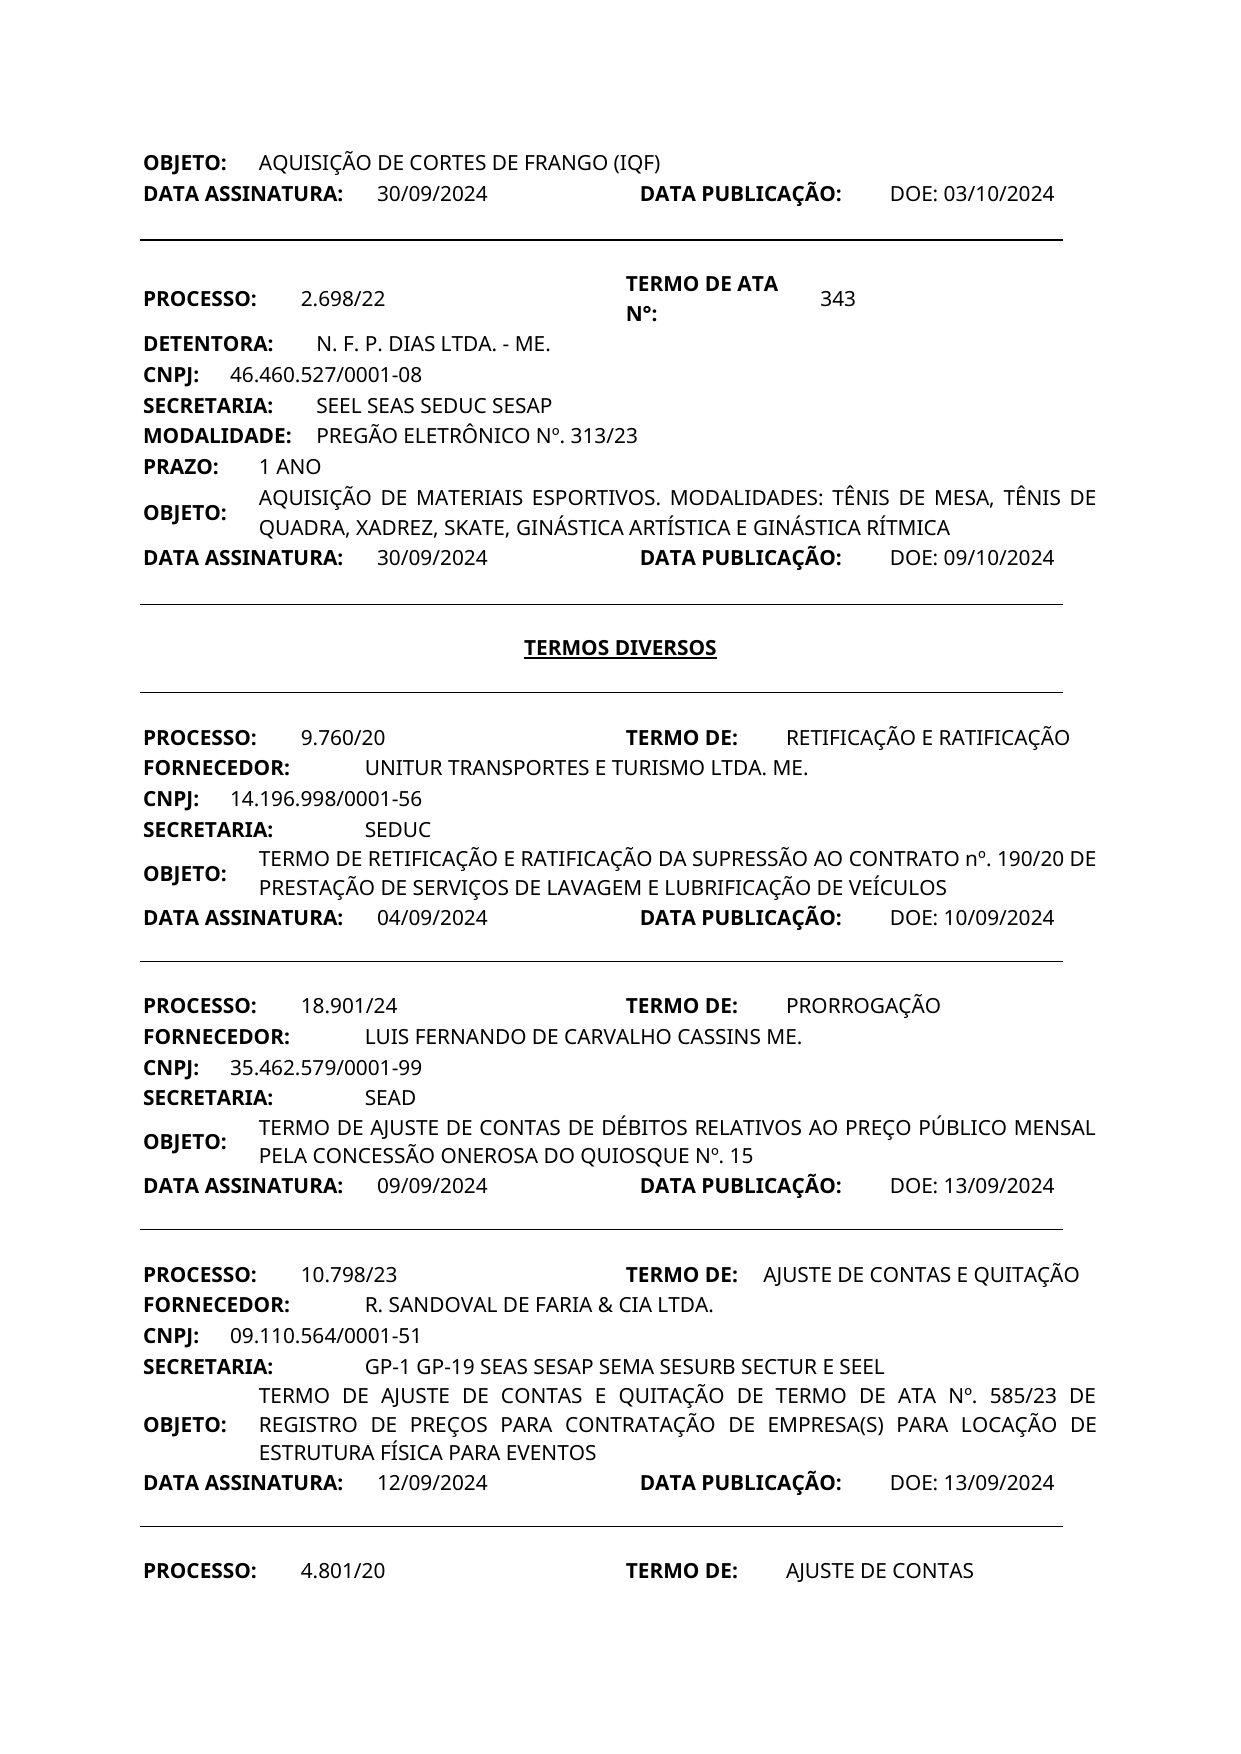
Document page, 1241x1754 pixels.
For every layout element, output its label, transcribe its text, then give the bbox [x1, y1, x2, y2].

table_cell 14.196.998/0001-56 [223, 783, 1104, 814]
table_cell CNPJ: [136, 783, 222, 814]
table_cell MODALIDADE: [136, 421, 309, 452]
table_header PRORROGAÇÃO [779, 990, 1104, 1021]
table_header PROCESSO: [136, 1259, 293, 1289]
table_cell FORNECEDOR: [136, 753, 357, 783]
table_cell DOE: 09/10/2024 [882, 543, 1104, 573]
table_cell SECRETARIA: [136, 1082, 357, 1113]
table_cell TERMO DE AJUSTE DE CONTAS E QUITAÇÃO DE TERMO DE ATA Nº. 585/23 DE REGISTRO DE PREÇOS PARA CONTRATAÇÃO DE EMPRESA(S) PARA LOCAÇÃO DE ESTRUTURA FÍSICA PARA EVENTOS [251, 1381, 1104, 1467]
table_cell UNITUR TRANSPORTES E TURISMO LTDA. ME. [357, 753, 1104, 783]
table_header 18.901/24 [293, 990, 618, 1021]
table_cell FORNECEDOR: [136, 1021, 357, 1052]
table_header 343 [813, 269, 1104, 329]
table_header TERMO DE: [618, 1555, 778, 1586]
table_cell SECRETARIA: [136, 814, 357, 844]
text TERMOS DIVERSOS [177, 633, 1063, 662]
table_header 10.798/23 [293, 1259, 618, 1289]
table_cell 35.462.579/0001-99 [223, 1052, 1104, 1082]
table_cell DATA PUBLICAÇÃO: [632, 543, 882, 573]
table_cell DATA ASSINATURA: [136, 178, 369, 209]
table_cell DATA PUBLICAÇÃO: [632, 1170, 882, 1201]
table_cell CNPJ: [136, 360, 222, 390]
table_cell AQUISIÇÃO DE CORTES DE FRANGO (IQF) [251, 148, 1104, 178]
table_cell R. SANDOVAL DE FARIA & CIA LTDA. [357, 1289, 1104, 1320]
table_cell SEEL SEAS SEDUC SESAP [309, 390, 1104, 421]
table_cell DATA ASSINATURA: [136, 1467, 369, 1497]
table_cell OBJETO: [136, 1381, 251, 1467]
table_cell CNPJ: [136, 1320, 222, 1351]
table_cell 46.460.527/0001-08 [223, 360, 1104, 390]
table_header TERMO DE ATA N°: [618, 269, 813, 329]
table_cell OBJETO: [136, 483, 251, 542]
table_cell DATA ASSINATURA: [136, 901, 369, 932]
table_header TERMO DE: [618, 990, 778, 1021]
table_cell CNPJ: [136, 1052, 222, 1082]
table_cell DATA PUBLICAÇÃO: [632, 178, 882, 209]
table_header PROCESSO: [136, 722, 293, 752]
table_cell SEAD [357, 1082, 1104, 1113]
table_cell OBJETO: [136, 148, 251, 178]
table_cell PRAZO: [136, 452, 251, 483]
table_cell DATA ASSINATURA: [136, 543, 369, 573]
table_header AJUSTE DE CONTAS [779, 1555, 1104, 1586]
table_cell DATA PUBLICAÇÃO: [632, 901, 882, 932]
table_cell 1 ANO [251, 452, 1104, 483]
table_header RETIFICAÇÃO E RATIFICAÇÃO [779, 722, 1104, 752]
table_cell DATA ASSINATURA: [136, 1170, 369, 1201]
table_cell OBJETO: [136, 1113, 251, 1170]
table_cell FORNECEDOR: [136, 1289, 357, 1320]
table_cell DOE: 13/09/2024 [882, 1467, 1104, 1497]
table_cell 30/09/2024 [370, 178, 632, 209]
table_cell TERMO DE AJUSTE DE CONTAS DE DÉBITOS RELATIVOS AO PREÇO PÚBLICO MENSAL PELA CONCESSÃO ONEROSA DO QUIOSQUE Nº. 15 [251, 1113, 1104, 1170]
table_cell 09.110.564/0001-51 [223, 1320, 1104, 1351]
table_cell DOE: 13/09/2024 [882, 1170, 1104, 1201]
table_header PROCESSO: [136, 269, 293, 329]
table_header PROCESSO: [136, 1555, 293, 1586]
table_cell TERMO DE RETIFICAÇÃO E RATIFICAÇÃO DA SUPRESSÃO AO CONTRATO nº. 190/20 DE PRESTAÇÃO DE SERVIÇOS DE LAVAGEM E LUBRIFICAÇÃO DE VEÍCULOS [251, 845, 1104, 901]
table_cell DETENTORA: [136, 329, 309, 360]
table_cell SECRETARIA: [136, 390, 309, 421]
table_header AJUSTE DE CONTAS E QUITAÇÃO [756, 1259, 1104, 1289]
table_cell SECRETARIA: [136, 1351, 357, 1381]
table_cell 09/09/2024 [370, 1170, 632, 1201]
table_cell AQUISIÇÃO DE MATERIAIS ESPORTIVOS. MODALIDADES: TÊNIS DE MESA, TÊNIS DE QUADRA, XADREZ, SKATE, GINÁSTICA ARTÍSTICA E GINÁSTICA RÍTMICA [251, 483, 1104, 542]
table_cell DATA PUBLICAÇÃO: [632, 1467, 882, 1497]
table_header 4.801/20 [293, 1555, 618, 1586]
table_cell LUIS FERNANDO DE CARVALHO CASSINS ME. [357, 1021, 1104, 1052]
table_cell gp-1 gp-19 seas sesap sema sesurb sectur e seel [357, 1351, 1104, 1381]
table_cell DOE: 03/10/2024 [882, 178, 1104, 209]
table_cell 30/09/2024 [370, 543, 632, 573]
table_header PROCESSO: [136, 990, 293, 1021]
table_cell PREGÃO ELETRÔNICO Nº. 313/23 [309, 421, 1104, 452]
table_cell N. F. P. DIAS LTDA. - ME. [309, 329, 1104, 360]
table_cell OBJETO: [136, 845, 251, 901]
table_header 9.760/20 [293, 722, 618, 752]
table_header 2.698/22 [293, 269, 618, 329]
table_header TERMO DE: [618, 722, 778, 752]
table_header TERMO DE: [618, 1259, 756, 1289]
table_cell DOE: 10/09/2024 [882, 901, 1104, 932]
table_cell 04/09/2024 [370, 901, 632, 932]
table_cell 12/09/2024 [370, 1467, 632, 1497]
table_cell SEDUC [357, 814, 1104, 844]
